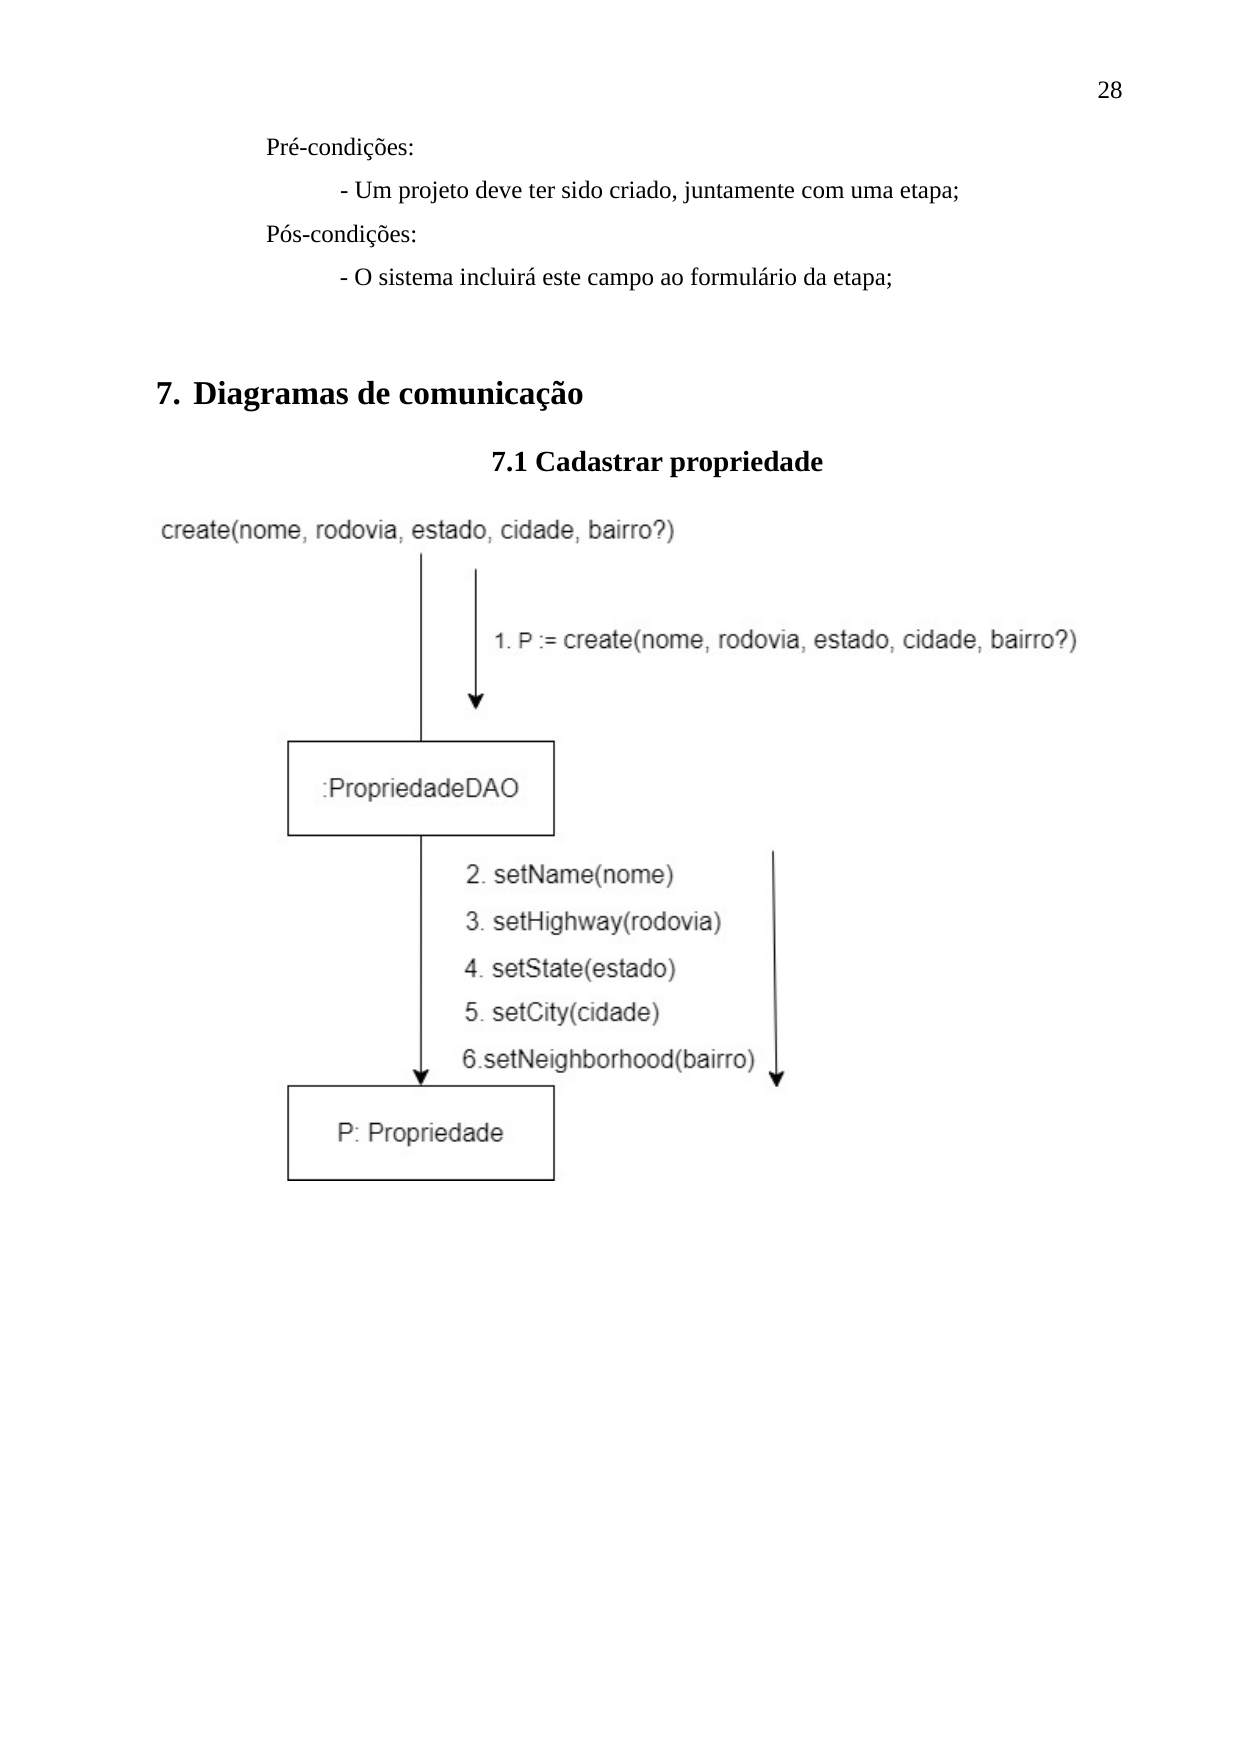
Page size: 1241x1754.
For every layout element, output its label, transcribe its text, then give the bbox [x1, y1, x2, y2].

list - O sistema incluirá este campo ao formulário da etapa; [339, 262, 1122, 291]
list Pré-condições: [177, 132, 1122, 161]
subtitle 7.1 Cadastrar propriedade [118, 444, 1122, 478]
list Diagramas de comunicação [156, 373, 1122, 411]
list Pós-condições: [177, 219, 1122, 247]
list - Um projeto deve ter sido criado, juntamente com uma etapa; [118, 176, 1122, 204]
